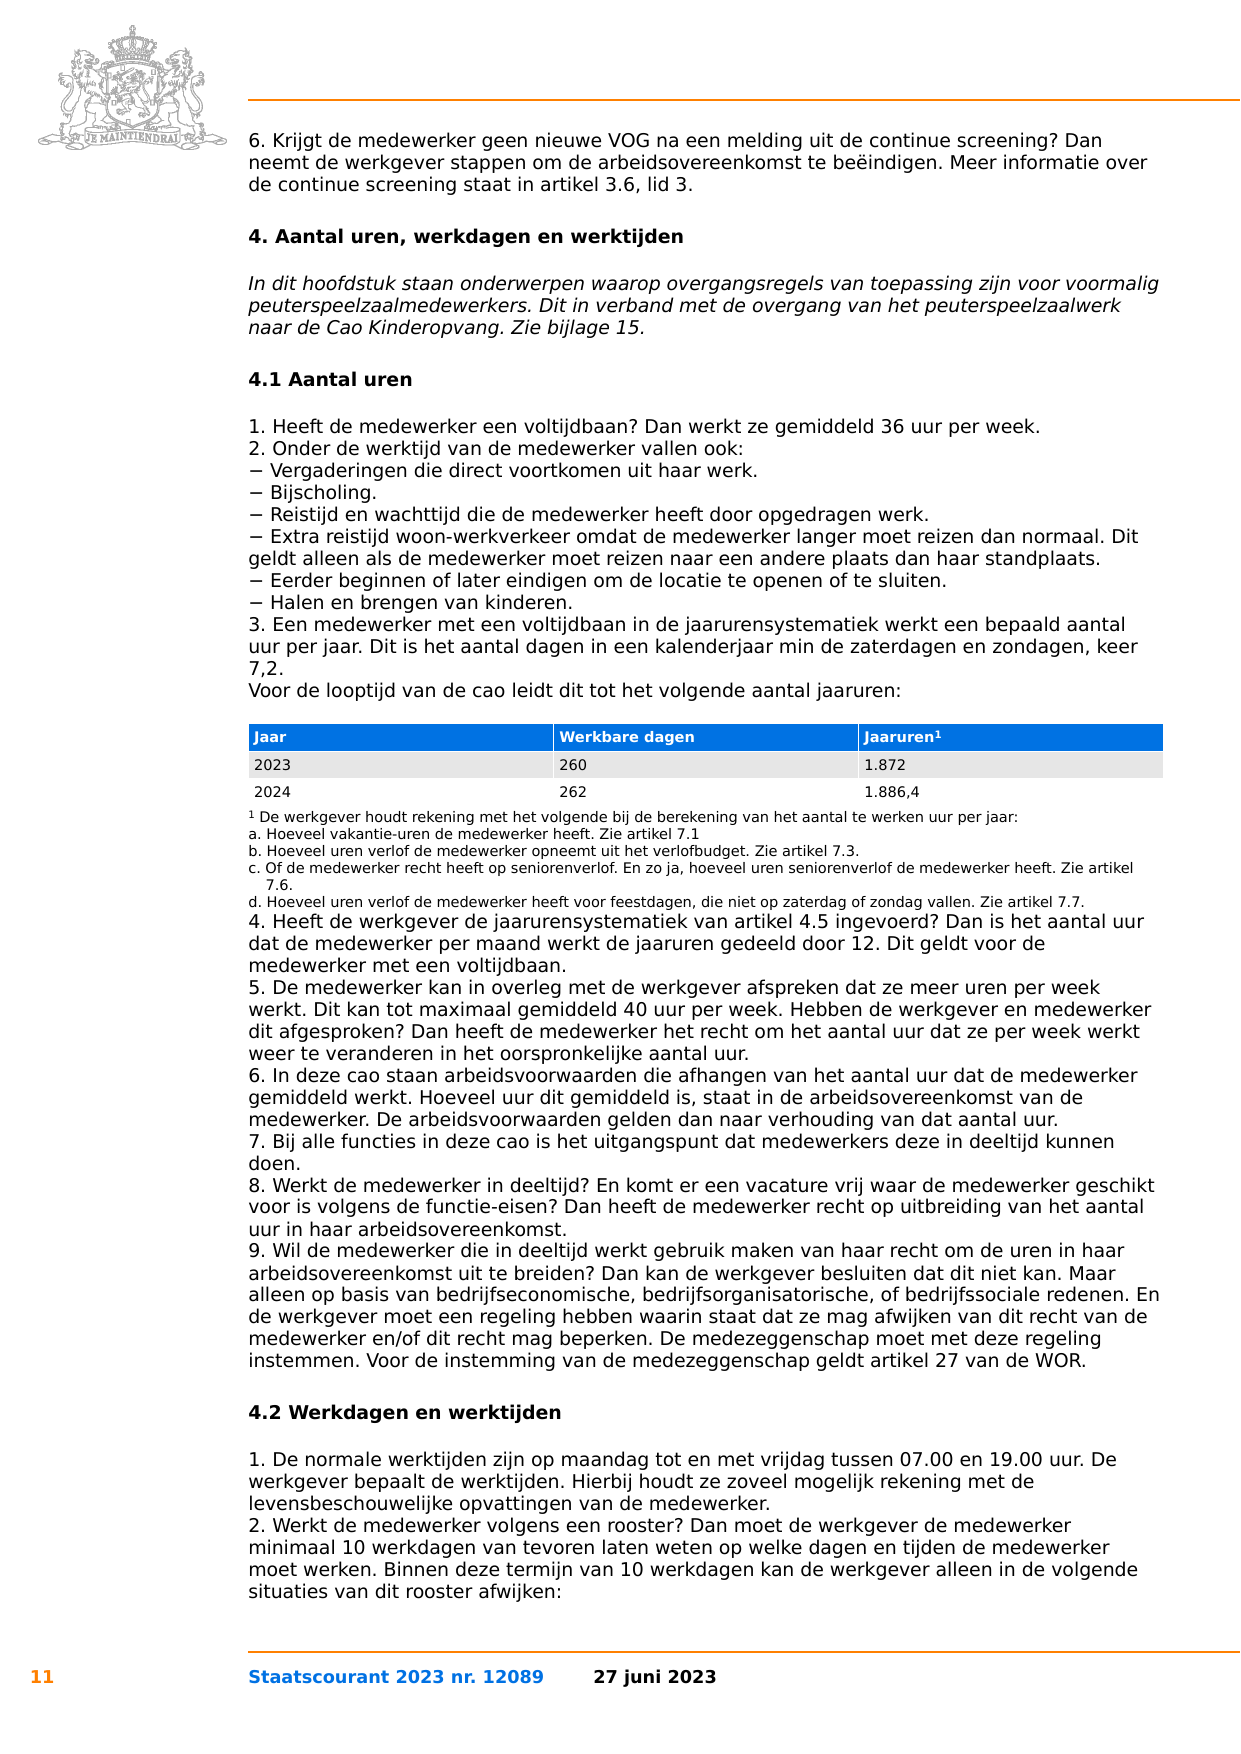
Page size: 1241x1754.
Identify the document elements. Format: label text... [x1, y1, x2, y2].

text 5. De medewerker kan in overleg met de werkgever afspreken dat ze meer uren per week werkt. Dit kan tot maximaal gemiddeld 40 uur per week. Hebben de werkgever en medewerker dit afgesproken? Dan heeft de medewerker het recht om het aantal uur dat ze per week werkt weer te veranderen in het oorspronkelijke aantal uur. [248, 977, 1163, 1064]
text 6. In deze cao staan arbeidsvoorwaarden die afhangen van het aantal uur dat de medewerker gemiddeld werkt. Hoeveel uur dit gemiddeld is, staat in de arbeidsovereenkomst van de medewerker. De arbeidsvoorwaarden gelden dan naar verhouding van dat aantal uur. [248, 1064, 1163, 1131]
text 3. Een medewerker met een voltijdbaan in de jaarurensystematiek werkt een bepaald aantal uur per jaar. Dit is het aantal dagen in een kalenderjaar min de zaterdagen en zondagen, keer 7,2. [248, 613, 1163, 679]
text In dit hoofdstuk staan onderwerpen waarop overgangsregels van toepassing zijn voor voormalig peuterspeelzaalmedewerkers. Dit in verband met de overgang van het peuterspeelzaalwerk naar de Cao Kinderopvang. Zie bijlage 15. [248, 273, 1163, 339]
subtitle 4.2 Werkdagen en werktijden [248, 1402, 1163, 1424]
text − Vergaderingen die direct voortkomen uit haar werk. [248, 460, 1163, 482]
table_cell 2023 [249, 752, 553, 778]
text 1. De normale werktijden zijn op maandag tot en met vrijdag tussen 07.00 en 19.00 uur. De werkgever bepaalt de werktijden. Hierbij houdt ze zoveel mogelijk rekening met de levensbeschouwelijke opvattingen van de medewerker. [248, 1449, 1163, 1515]
table_cell 1.872 [859, 752, 1163, 778]
table_header Jaar [249, 724, 553, 751]
table_cell 1.886,4 [859, 779, 1163, 806]
table_cell 260 [554, 752, 858, 778]
table_cell 1 De werkgever houdt rekening met het volgende bij de berekening van het aantal te werken uur per jaar: a. Hoeveel vakantie-uren de medewerker heeft. Zie artikel 7.1 b. Hoeveel uren verlof de medewerker opneemt uit het verlofbudget. Zie artikel 7.3. c. Of de medewerker recht heeft op seniorenverlof. En zo ja, hoeveel uren seniorenverlof de medewerker heeft. Zie artikel 7.6. d. Hoeveel uren verlof de medewerker heeft voor feestdagen, die niet op zaterdag of zondag vallen. Zie artikel 7.7. [248, 807, 1163, 911]
text − Eerder beginnen of later eindigen om de locatie te openen of te sluiten. [248, 569, 1163, 592]
text 4. Heeft de werkgever de jaarurensystematiek van artikel 4.5 ingevoerd? Dan is het aantal uur dat de medewerker per maand werkt de jaaruren gedeeld door 12. Dit geldt voor de medewerker met een voltijdbaan. [248, 911, 1163, 977]
text Voor de looptijd van de cao leidt dit tot het volgende aantal jaaruren: [248, 679, 1163, 701]
text 6. Krijgt de medewerker geen nieuwe VOG na een melding uit de continue screening? Dan neemt de werkgever stappen om de arbeidsovereenkomst te beëindigen. Meer informatie over de continue screening staat in artikel 3.6, lid 3. [248, 130, 1163, 196]
text − Bijscholing. [248, 482, 1163, 504]
text − Extra reistijd woon-werkverkeer omdat de medewerker langer moet reizen dan normaal. Dit geldt alleen als de medewerker moet reizen naar een andere plaats dan haar standplaats. [248, 526, 1163, 569]
text 1. Heeft de medewerker een voltijdbaan? Dan werkt ze gemiddeld 36 uur per week. [248, 416, 1163, 438]
subtitle 4.1 Aantal uren [248, 369, 1163, 391]
table_cell 262 [554, 779, 858, 806]
text − Halen en brengen van kinderen. [248, 592, 1163, 613]
text 8. Werkt de medewerker in deeltijd? En komt er een vacature vrij waar de medewerker geschikt voor is volgens de functie-eisen? Dan heeft de medewerker recht op uitbreiding van het aantal uur in haar arbeidsovereenkomst. [248, 1174, 1163, 1240]
text 2. Werkt de medewerker volgens een rooster? Dan moet de werkgever de medewerker minimaal 10 werkdagen van tevoren laten weten op welke dagen en tijden de medewerker moet werken. Binnen deze termijn van 10 werkdagen kan de werkgever alleen in de volgende situaties van dit rooster afwijken: [248, 1515, 1163, 1603]
table_cell 2024 [249, 779, 553, 806]
text 9. Wil de medewerker die in deeltijd werkt gebruik maken van haar recht om de uren in haar arbeidsovereenkomst uit te breiden? Dan kan de werkgever besluiten dat dit niet kan. Maar alleen op basis van bedrijfseconomische, bedrijfsorganisatorische, of bedrijfssociale redenen. En de werkgever moet een regeling hebben waarin staat dat ze mag afwijken van dit recht van de medewerker en/of dit recht mag beperken. De medezeggenschap moet met deze regeling instemmen. Voor de instemming van de medezeggenschap geldt artikel 27 van de WOR. [248, 1240, 1163, 1372]
text 7. Bij alle functies in deze cao is het uitgangspunt dat medewerkers deze in deeltijd kunnen doen. [248, 1131, 1163, 1174]
text 2. Onder de werktijd van de medewerker vallen ook: [248, 438, 1163, 460]
table_header Werkbare dagen [554, 724, 858, 751]
subtitle 4. Aantal uren, werkdagen en werktijden [248, 226, 1163, 248]
table_header Jaaruren1 [859, 724, 1163, 751]
text − Reistijd en wachttijd die de medewerker heeft door opgedragen werk. [248, 504, 1163, 526]
picture [38, 25, 227, 150]
